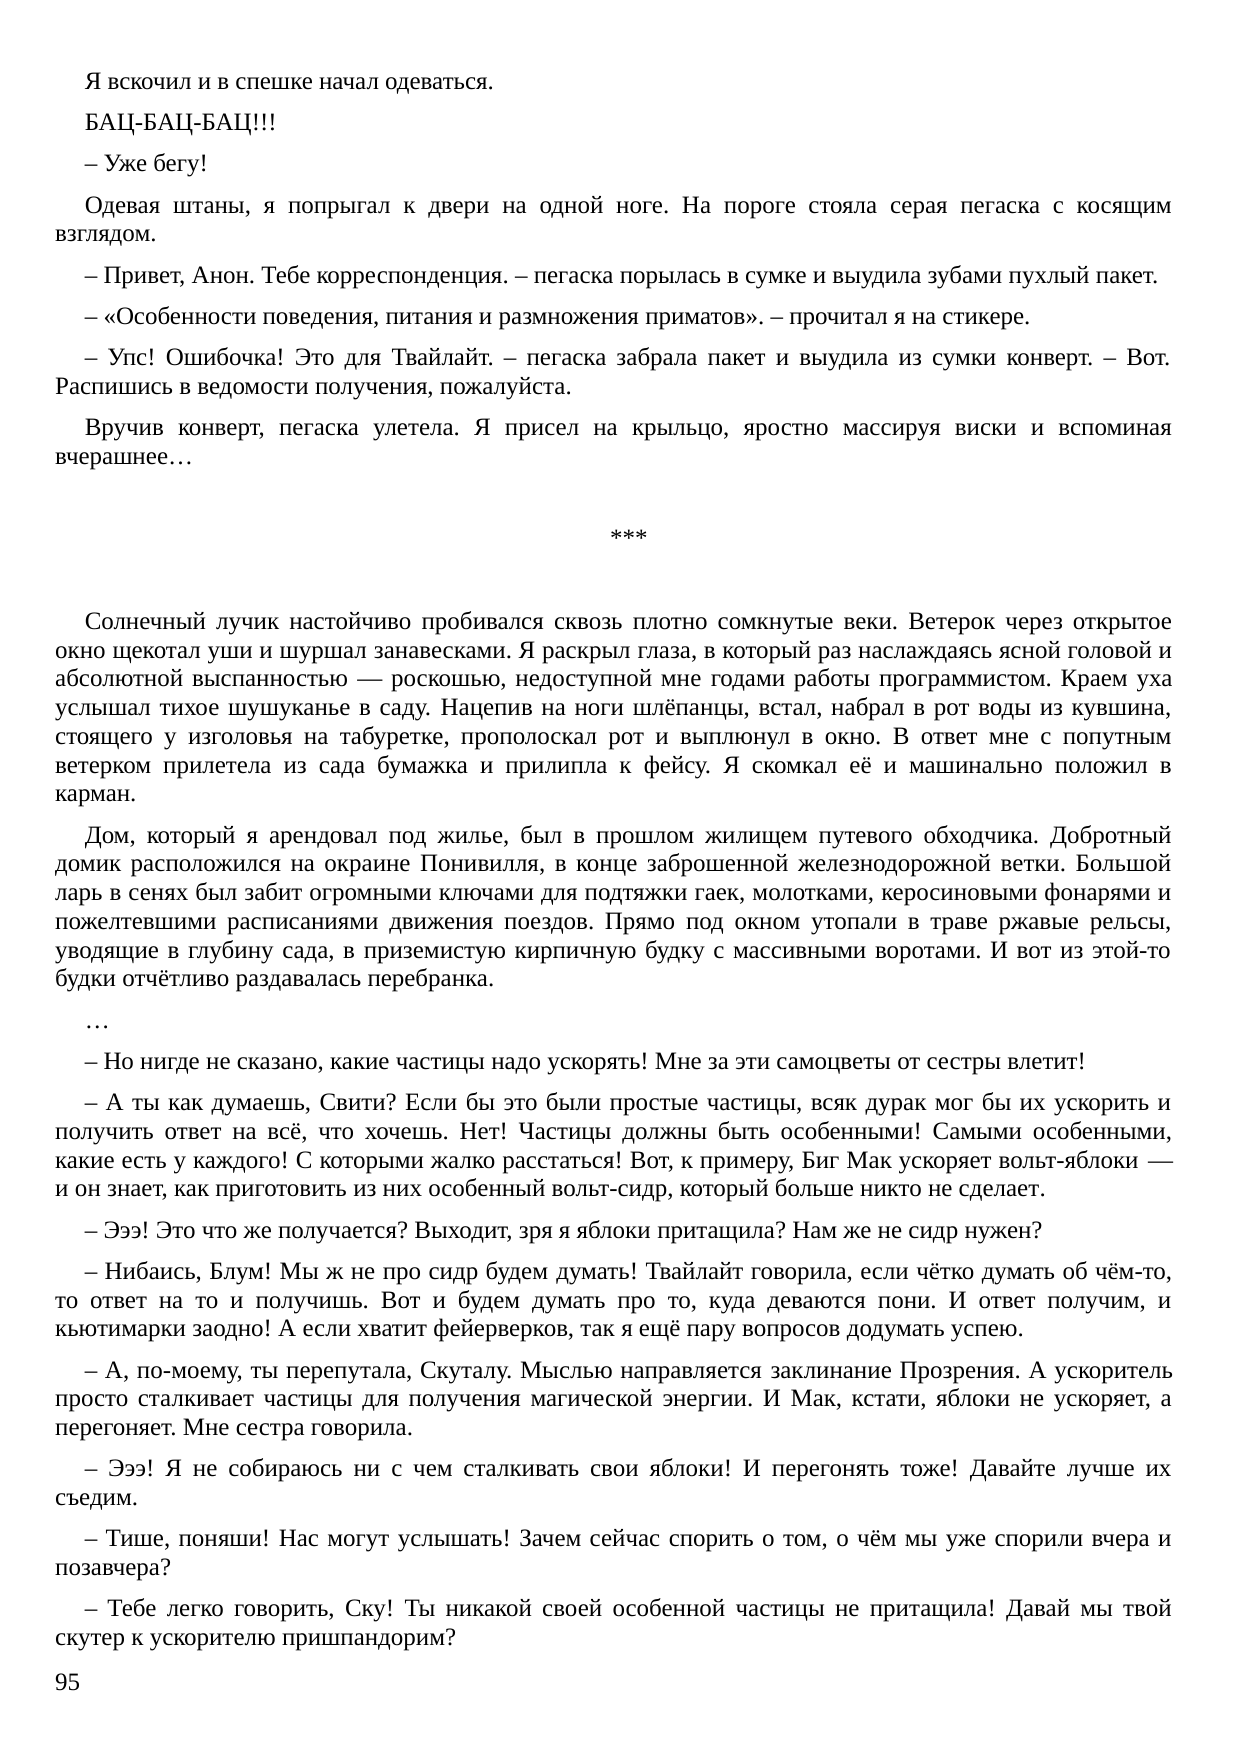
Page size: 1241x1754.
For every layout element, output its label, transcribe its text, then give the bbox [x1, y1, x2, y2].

text Одевая штаны, я попрыгал к двери на одной ноге. На пороге стояла серая пегаска с косящим взглядом. [55, 190, 1173, 247]
text БАЦ-БАЦ-БАЦ!!! [55, 107, 1173, 136]
text – Привет, Анон. Тебе корреспонденция. – пегаска порылась в сумке и выудила зубами пухлый пакет. [55, 260, 1173, 288]
text – Эээ! Я не собираюсь ни с чем сталкивать свои яблоки! И перегонять тоже! Давайте лучше их съедим. [55, 1453, 1173, 1511]
text Я вскочил и в спешке начал одеваться. [55, 66, 1173, 95]
text – Тише, поняши! Нас могут услышать! Зачем сейчас спорить о том, о чём мы уже спорили вчера и позавчера? [55, 1523, 1173, 1581]
text – Нибаись, Блум! Мы ж не про сидр будем думать! Твайлайт говорила, если чётко думать об чём-то, то ответ на то и получишь. Вот и будем думать про то, куда деваются пони. И ответ получим, и кьютимарки заодно! А если хватит фейерверков, так я ещё пару вопросов додумать успею. [55, 1256, 1173, 1342]
text – Тебе легко говорить, Ску! Ты никакой своей особенной частицы не притащила! Давай мы твой скутер к ускорителю пришпандорим? [55, 1593, 1173, 1651]
text – Упс! Ошибочка! Это для Твайлайт. – пегаска забрала пакет и выудила из сумки конверт. – Вот. Распишись в ведомости получения, пожалуйста. [55, 342, 1173, 400]
text – Эээ! Это что же получается? Выходит, зря я яблоки притащила? Нам же не сидр нужен? [55, 1215, 1173, 1243]
text Солнечный лучик настойчиво пробивался сквозь плотно сомкнутые веки. Ветерок через открытое окно щекотал уши и шуршал занавесками. Я раскрыл глаза, в который раз наслаждаясь ясной головой и абсолютной выспанностью — роскошью, недоступной мне годами работы программистом. Краем уха услышал тихое шушуканье в саду. Нацепив на ноги шлёпанцы, встал, набрал в рот воды из кувшина, стоящего у изголовья на табуретке, прополоскал рот и выплюнул в окно. В ответ мне с попутным ветерком прилетела из сада бумажка и прилипла к фейсу. Я скомкал её и машинально положил в карман. [55, 606, 1173, 807]
text – А ты как думаешь, Свити? Если бы это были простые частицы, всяк дурак мог бы их ускорить и получить ответ на всё, что хочешь. Нет! Частицы должны быть особенными! Самыми особенными, какие есть у каждого! С которыми жалко расстаться! Вот, к примеру, Биг Мак ускоряет вольт-яблоки — и он знает, как приготовить из них особенный вольт-сидр, который больше никто не сделает. [55, 1087, 1173, 1202]
text – Но нигде не сказано, какие частицы надо ускорять! Мне за эти самоцветы от сестры влетит! [55, 1046, 1173, 1075]
text *** [55, 523, 1173, 552]
text … [55, 1005, 1173, 1033]
text – Уже бегу! [55, 148, 1173, 177]
text – А, по-моему, ты перепутала, Скуталу. Мыслью направляется заклинание Прозрения. А ускоритель просто сталкивает частицы для получения магической энергии. И Мак, кстати, яблоки не ускоряет, а перегоняет. Мне сестра говорила. [55, 1355, 1173, 1441]
text Дом, который я арендовал под жилье, был в прошлом жилищем путевого обходчика. Добротный домик расположился на окраине Понивилля, в конце заброшенной железнодорожной ветки. Большой ларь в сенях был забит огромными ключами для подтяжки гаек, молотками, керосиновыми фонарями и пожелтевшими расписаниями движения поездов. Прямо под окном утопали в траве ржавые рельсы, уводящие в глубину сада, в приземистую кирпичную будку с массивными воротами. И вот из этой-то будки отчётливо раздавалась перебранка. [55, 820, 1173, 992]
text – «Особенности поведения, питания и размножения приматов». – прочитал я на стикере. [55, 301, 1173, 330]
text Вручив конверт, пегаска улетела. Я присел на крыльцо, яростно массируя виски и вспоминая вчерашнее… [55, 412, 1173, 470]
